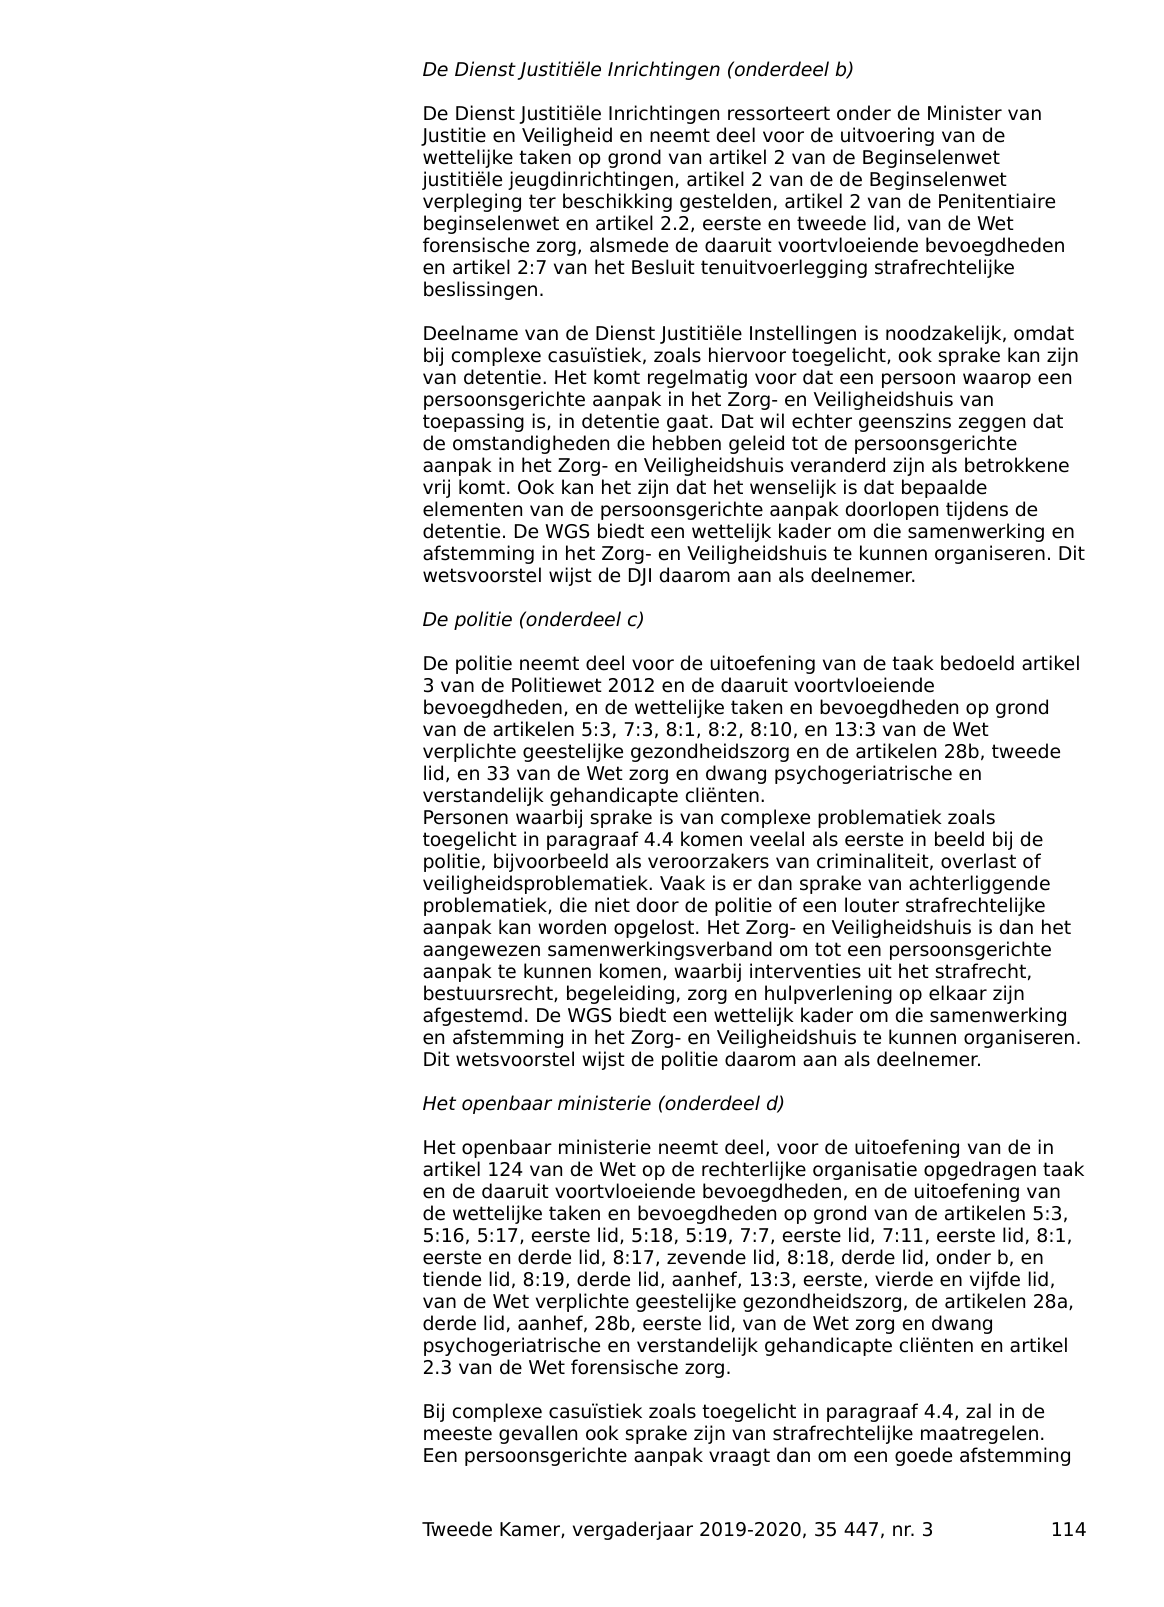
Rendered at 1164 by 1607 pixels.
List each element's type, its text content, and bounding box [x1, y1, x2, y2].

text Deelname van de Dienst Justitiële Instellingen is noodzakelijk, omdat bij complexe casuïstiek, zoals hiervoor toegelicht, ook sprake kan zijn van detentie. Het komt regelmatig voor dat een persoon waarop een persoonsgerichte aanpak in het Zorg- en Veiligheidshuis van toepassing is, in detentie gaat. Dat wil echter geenszins zeggen dat de omstandigheden die hebben geleid tot de persoonsgerichte aanpak in het Zorg- en Veiligheidshuis veranderd zijn als betrokkene vrij komt. Ook kan het zijn dat het wenselijk is dat bepaalde elementen van de persoonsgerichte aanpak doorlopen tijdens de detentie. De WGS biedt een wettelijk kader om die samenwerking en afstemming in het Zorg- en Veiligheidshuis te kunnen organiseren. Dit wetsvoorstel wijst de DJI daarom aan als deelnemer. [422, 323, 1087, 587]
text Personen waarbij sprake is van complexe problematiek zoals toegelicht in paragraaf 4.4 komen veelal als eerste in beeld bij de politie, bijvoorbeeld als veroorzakers van criminaliteit, overlast of veiligheidsproblematiek. Vaak is er dan sprake van achterliggende problematiek, die niet door de politie of een louter strafrechtelijke aanpak kan worden opgelost. Het Zorg- en Veiligheidshuis is dan het aangewezen samenwerkingsverband om tot een persoonsgerichte aanpak te kunnen komen, waarbij interventies uit het strafrecht, bestuursrecht, begeleiding, zorg en hulpverlening op elkaar zijn afgestemd. De WGS biedt een wettelijk kader om die samenwerking en afstemming in het Zorg- en Veiligheidshuis te kunnen organiseren. Dit wetsvoorstel wijst de politie daarom aan als deelnemer. [422, 807, 1087, 1071]
subtitle Het openbaar ministerie (onderdeel d) [422, 1093, 1087, 1115]
subtitle De politie (onderdeel c) [422, 609, 1087, 631]
text De politie neemt deel voor de uitoefening van de taak bedoeld artikel 3 van de Politiewet 2012 en de daaruit voortvloeiende bevoegdheden, en de wettelijke taken en bevoegdheden op grond van de artikelen 5:3, 7:3, 8:1, 8:2, 8:10, en 13:3 van de Wet verplichte geestelijke gezondheidszorg en de artikelen 28b, tweede lid, en 33 van de Wet zorg en dwang psychogeriatrische en verstandelijk gehandicapte cliënten. [422, 653, 1087, 807]
text Het openbaar ministerie neemt deel, voor de uitoefening van de in artikel 124 van de Wet op de rechterlijke organisatie opgedragen taak en de daaruit voortvloeiende bevoegdheden, en de uitoefening van de wettelijke taken en bevoegdheden op grond van de artikelen 5:3, 5:16, 5:17, eerste lid, 5:18, 5:19, 7:7, eerste lid, 7:11, eerste lid, 8:1, eerste en derde lid, 8:17, zevende lid, 8:18, derde lid, onder b, en tiende lid, 8:19, derde lid, aanhef, 13:3, eerste, vierde en vijfde lid, van de Wet verplichte geestelijke gezondheidszorg, de artikelen 28a, derde lid, aanhef, 28b, eerste lid, van de Wet zorg en dwang psychogeriatrische en verstandelijk gehandicapte cliënten en artikel 2.3 van de Wet forensische zorg. [422, 1137, 1087, 1379]
subtitle De Dienst Justitiële Inrichtingen (onderdeel b) [422, 59, 1087, 81]
text Bij complexe casuïstiek zoals toegelicht in paragraaf 4.4, zal in de meeste gevallen ook sprake zijn van strafrechtelijke maatregelen. Een persoonsgerichte aanpak vraagt dan om een goede afstemming [422, 1401, 1087, 1467]
text De Dienst Justitiële Inrichtingen ressorteert onder de Minister van Justitie en Veiligheid en neemt deel voor de uitvoering van de wettelijke taken op grond van artikel 2 van de Beginselenwet justitiële jeugdinrichtingen, artikel 2 van de de Beginselenwet verpleging ter beschikking gestelden, artikel 2 van de Penitentiaire beginselenwet en artikel 2.2, eerste en tweede lid, van de Wet forensische zorg, alsmede de daaruit voortvloeiende bevoegdheden en artikel 2:7 van het Besluit tenuitvoerlegging strafrechtelijke beslissingen. [422, 103, 1087, 301]
